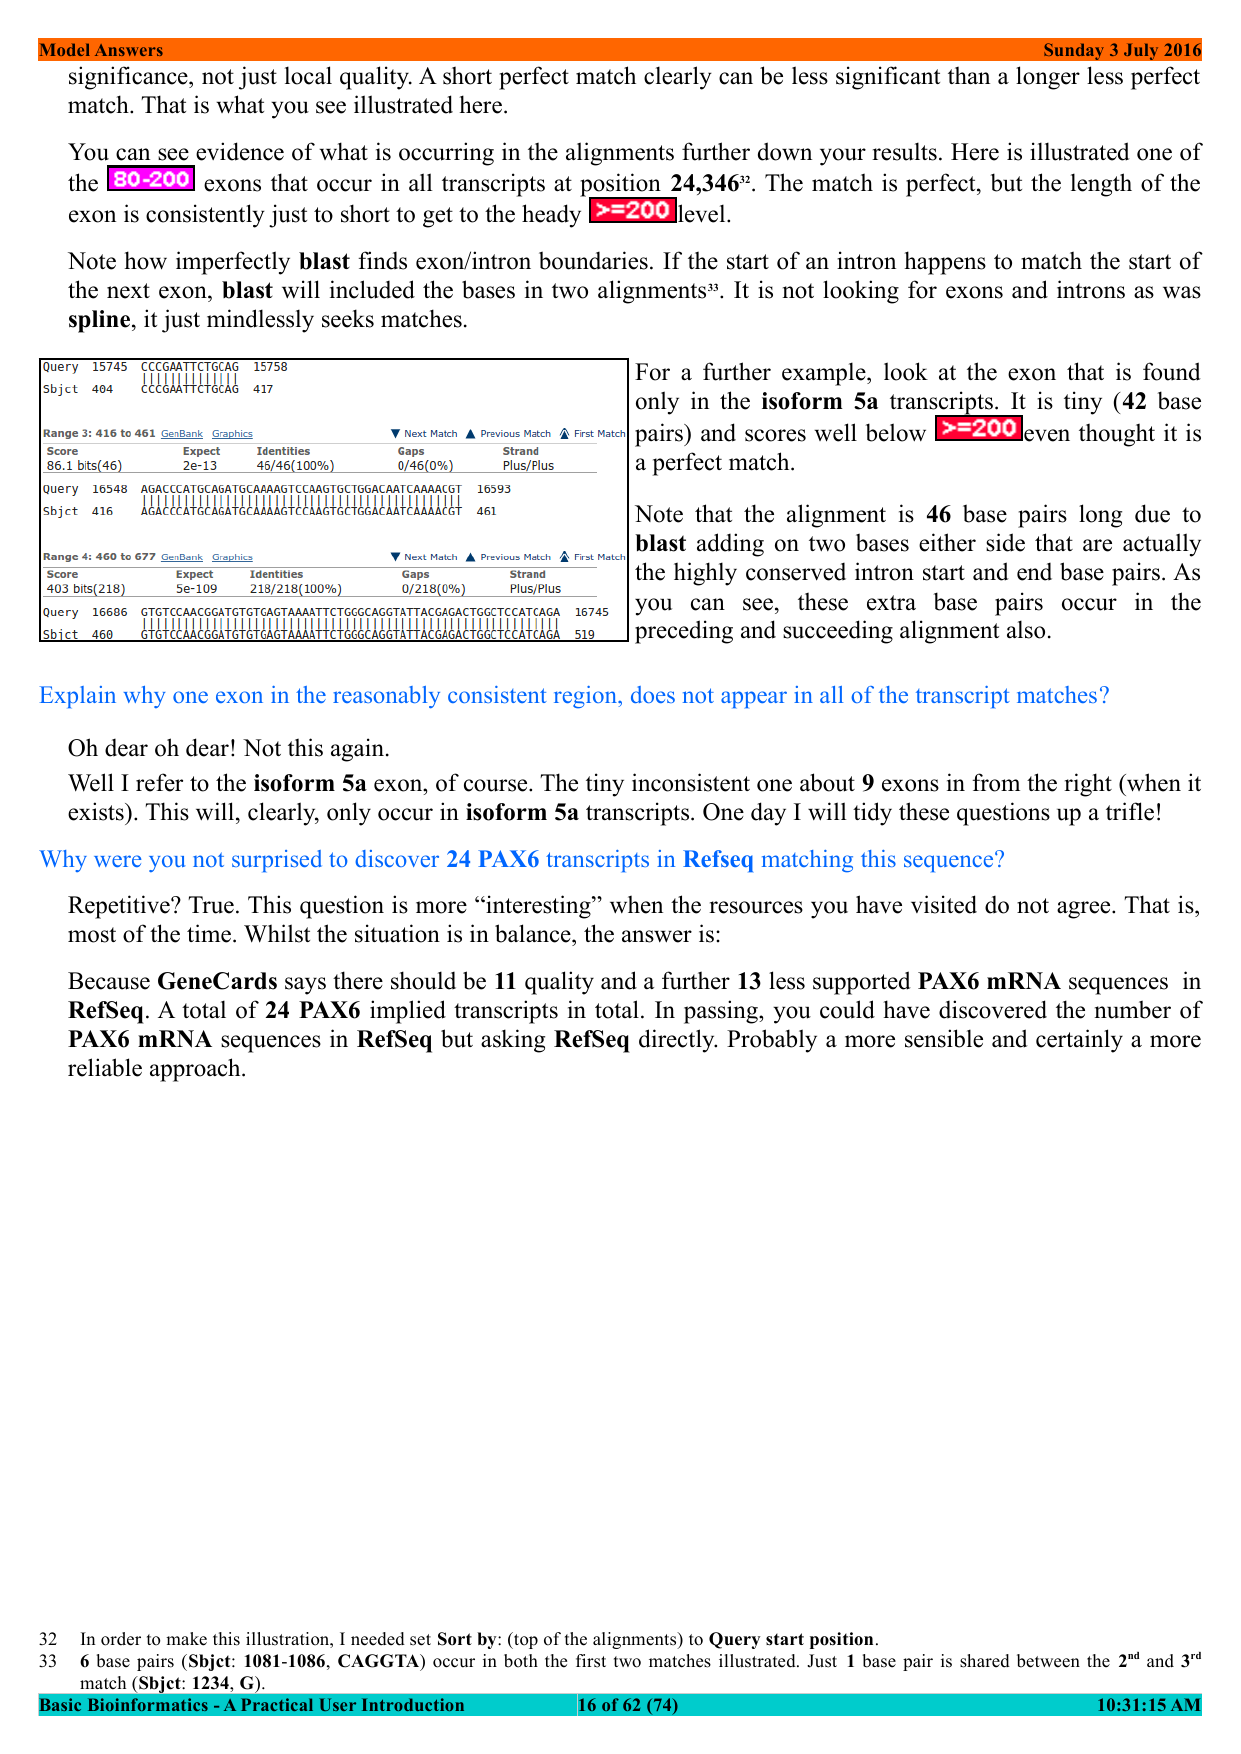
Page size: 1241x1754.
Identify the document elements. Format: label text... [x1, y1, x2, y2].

text Well I refer to the isoform 5a exon, of course. The tiny inconsistent one about 9 exons in from the right (when it exists). This will, clearly, only occur in isoform 5a transcripts. One day I will tidy these questions up a trifle! [68, 768, 1202, 826]
text Because GeneCards says there should be 11 quality and a further 13 less supported PAX6 mRNA sequences in RefSeq. A total of 24 PAX6 implied transcripts in total. In passing, you could have discovered the number of PAX6 mRNA sequences in RefSeq but asking RefSeq directly. Probably a more sensible and certainly a more reliable approach. [68, 966, 1202, 1082]
picture [937, 417, 1021, 439]
text 6 base pairs (Sbjct: 1081-1086, CAGGTA) occur in both the first two matches illustrated. Just 1 base pair is shared between the 2nd and 3rd match (Sbjct: 1234, G). [38, 1649, 1202, 1693]
picture [591, 199, 675, 221]
text Why were you not surprised to discover 24 PAX6 transcripts in Refseq matching this sequence? [38, 843, 1202, 872]
picture [41, 360, 627, 640]
text In order to make this illustration, I needed set Sort by: (top of the alignments) to Query start position. [38, 1627, 1202, 1649]
text Repetitive? True. This question is more “interesting” when the resources you have visited do not agree. That is, most of the time. Whilst the situation is in balance, the answer is: [68, 890, 1202, 948]
text Oh dear oh dear! Not this again. [68, 733, 1202, 762]
picture [109, 168, 193, 189]
text Explain why one exon in the reasonably consistent region, does not appear in all of the transcript matches? [38, 680, 1202, 709]
text significance, not just local quality. A short perfect match clearly can be less significant than a longer less perfect match. That is what you see illustrated here. [68, 61, 1202, 119]
text Note how imperfectly blast finds exon/intron boundaries. If the start of an intron happens to match the start of the next exon, blast will included the bases in two alignments. It is not looking for exons and introns as was spline, it just mindlessly seeks matches. [68, 246, 1202, 333]
text You can see evidence of what is occurring in the alignments further down your results. Here is illustrated one of the exons that occur in all transcripts at position 24,346. The match is perfect, but the length of the exon is consistently just to short to get to the heady level. [68, 136, 1202, 228]
text Note that the alignment is 46 base pairs long due to blast adding on two bases either side that are actually the highly conserved intron start and end base pairs. As you can see, these extra base pairs occur in the preceding and succeeding alignment also. [38, 499, 1202, 644]
text For a further example, look at the exon that is found only in the isoform 5a transcripts. It is tiny (42 base pairs) and scores well below even thought it is a perfect match. [629, 357, 1202, 476]
